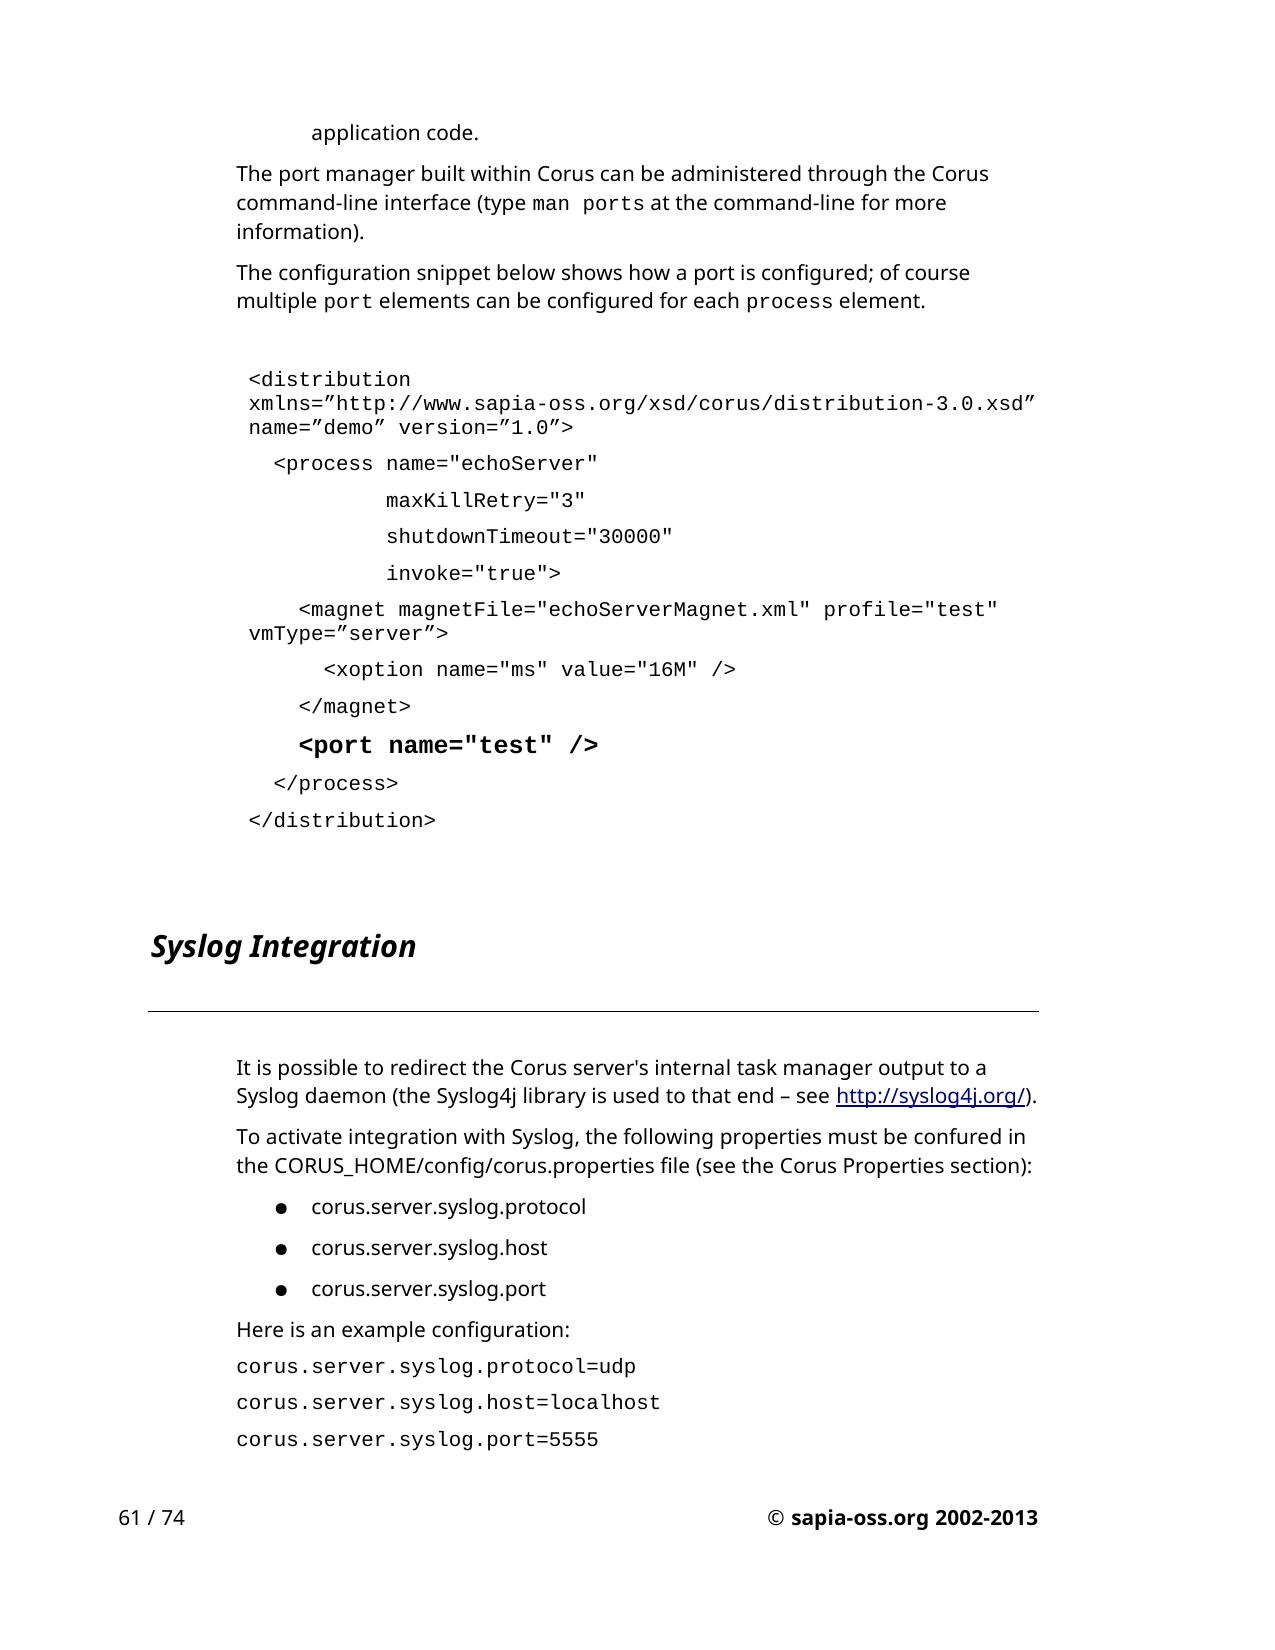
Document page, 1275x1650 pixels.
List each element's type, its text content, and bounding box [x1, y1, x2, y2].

list corus.server.syslog.host [274, 1233, 1039, 1261]
list application code. [274, 118, 1039, 147]
list corus.server.syslog.protocol [274, 1192, 1039, 1220]
text <magnet magnetFile="echoServerMagnet.xml" profile="test" vmType=”server”> [248, 599, 1039, 647]
list corus.server.syslog.port [274, 1274, 1039, 1302]
text shutdownTimeout="30000" [248, 526, 1039, 550]
text <port name="test" /> [248, 732, 1039, 761]
text The port manager built within Corus can be administered through the Corus command-line interface (type man ports at the command-line for more information). [236, 159, 1039, 245]
text <process name="echoServer" [248, 453, 1039, 477]
text <xoption name="ms" value="16M" /> [248, 659, 1039, 683]
text The configuration snippet below shows how a port is configured; of course multiple port elements can be configured for each process element. [236, 258, 1039, 315]
text </magnet> [248, 696, 1039, 720]
text maxKillRetry="3" [248, 489, 1039, 513]
text corus.server.syslog.host=localhost [236, 1392, 1039, 1416]
text corus.server.syslog.port=5555 [236, 1429, 1039, 1453]
text <distribution xmlns=”http://www.sapia-oss.org/xsd/corus/distribution-3.0.xsd” name=”demo” version=”1.0”> [248, 369, 1039, 441]
text Here is an example configuration: [236, 1315, 1039, 1343]
text To activate integration with Syslog, the following properties must be confured in the CORUS_HOME/config/corus.properties file (see the Corus Properties section): [236, 1122, 1039, 1179]
text corus.server.syslog.protocol=udp [236, 1356, 1039, 1380]
text </distribution> [248, 810, 1039, 834]
text It is possible to redirect the Corus server's internal task manager output to a Syslog daemon (the Syslog4j library is used to that end – see http://syslog4j.org/). [236, 1052, 1039, 1109]
text </process> [248, 773, 1039, 797]
text invoke="true"> [248, 562, 1039, 586]
subtitle Syslog Integration [148, 922, 1039, 1011]
